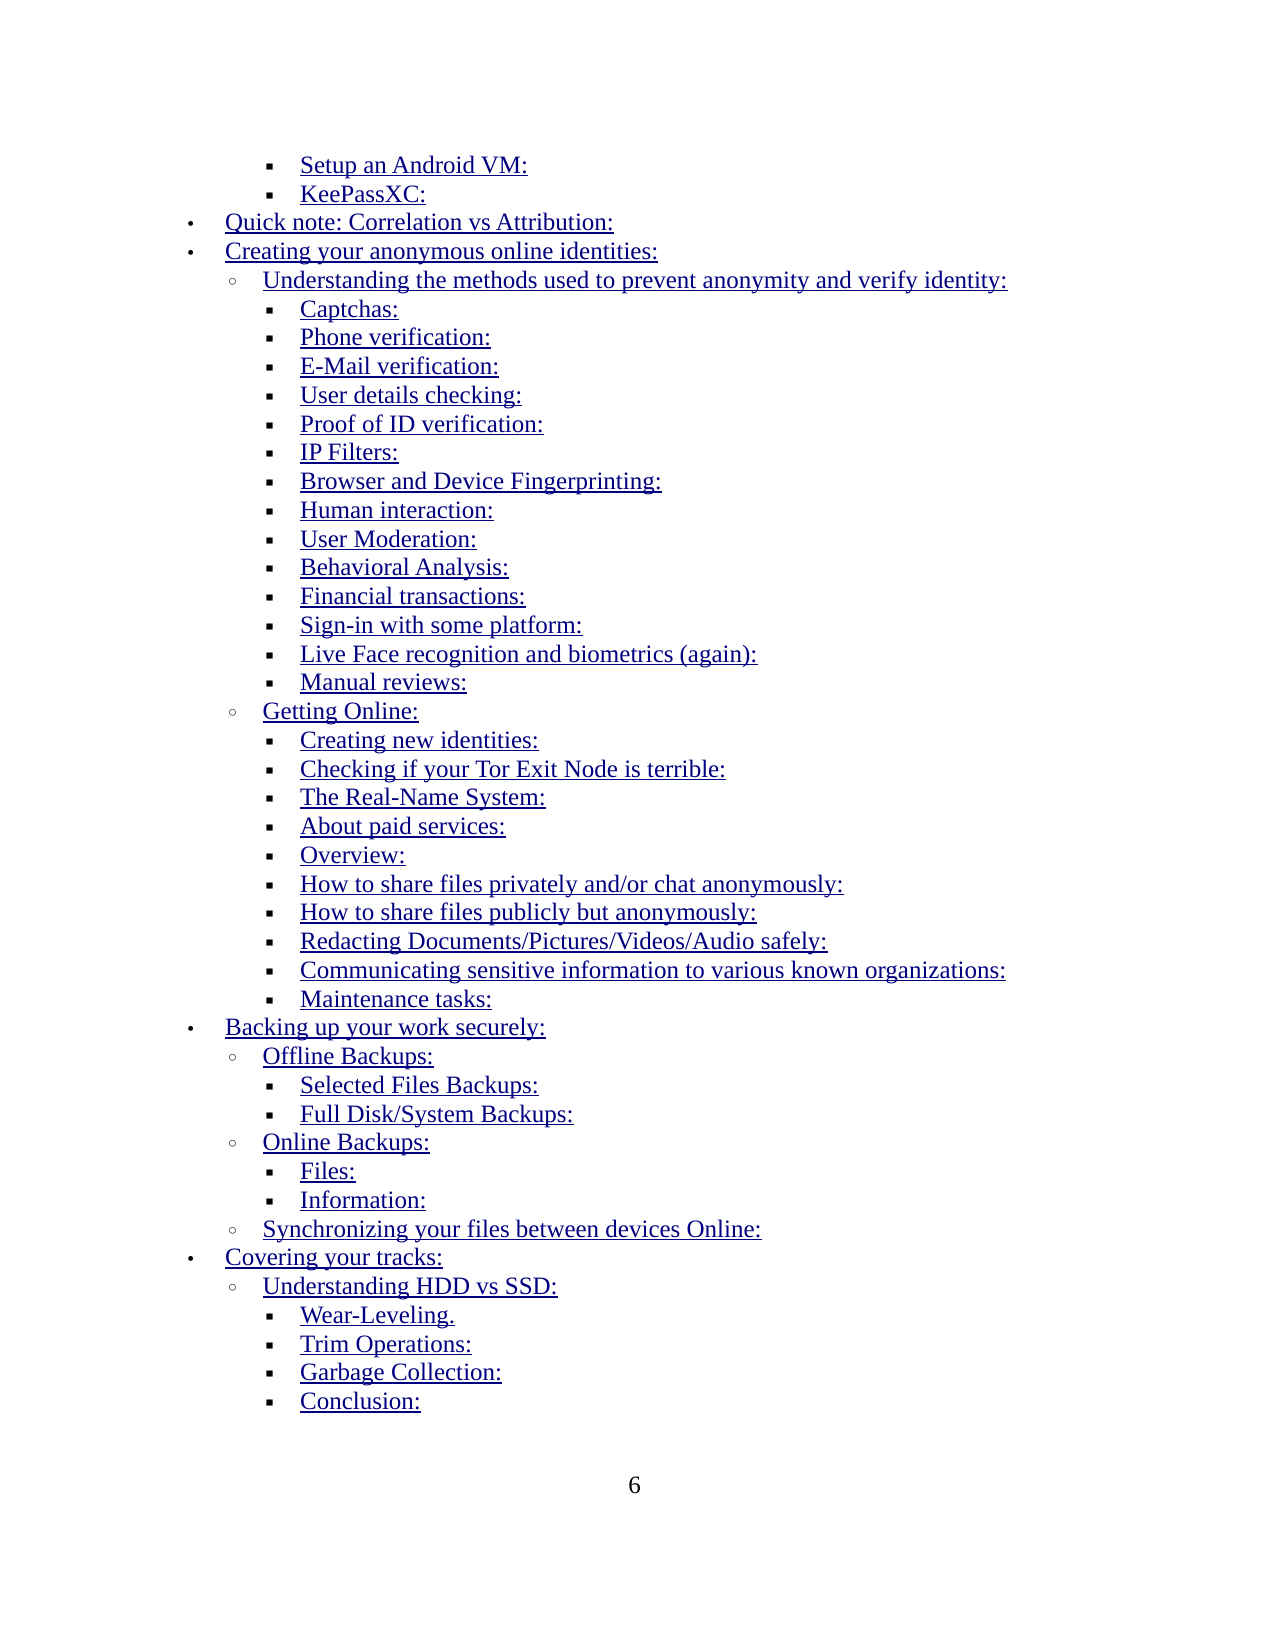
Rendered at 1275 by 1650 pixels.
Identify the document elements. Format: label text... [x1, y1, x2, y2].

list Sign-in with some platform: [262, 610, 1125, 639]
list Maintenance tasks: [262, 984, 1125, 1012]
list How to share files privately and/or chat anonymously: [262, 869, 1125, 897]
list E-Mail verification: [262, 351, 1125, 380]
list Trim Operations: [262, 1329, 1125, 1357]
list User details checking: [262, 380, 1125, 409]
list Live Face recognition and biometrics (again): [262, 639, 1125, 667]
list Files: [262, 1156, 1125, 1185]
list Behavioral Analysis: [262, 552, 1125, 581]
list The Real-Name System: [262, 782, 1125, 811]
list Human interaction: [262, 495, 1125, 524]
list Communicating sensitive information to various known organizations: [262, 955, 1125, 984]
list Wear-Leveling. [262, 1300, 1125, 1329]
list Understanding the methods used to prevent anonymity and verify identity: [225, 265, 1125, 294]
list Garbage Collection: [262, 1357, 1125, 1386]
list About paid services: [262, 811, 1125, 840]
list Captchas: [262, 294, 1125, 322]
list Overview: [262, 840, 1125, 869]
list Covering your tracks: [187, 1242, 1125, 1271]
list Proof of ID verification: [262, 409, 1125, 437]
list User Moderation: [262, 524, 1125, 552]
list Synchronizing your files between devices Online: [225, 1214, 1125, 1242]
list Redacting Documents/Pictures/Videos/Audio safely: [262, 926, 1125, 955]
list Selected Files Backups: [262, 1070, 1125, 1099]
list IP Filters: [262, 437, 1125, 466]
list Financial transactions: [262, 581, 1125, 610]
list Browser and Device Fingerprinting: [262, 466, 1125, 495]
list Full Disk/System Backups: [262, 1099, 1125, 1127]
list Understanding HDD vs SSD: [225, 1271, 1125, 1300]
list Setup an Android VM: [262, 150, 1125, 179]
list Quick note: Correlation vs Attribution: [187, 207, 1125, 236]
list Conclusion: [262, 1386, 1125, 1415]
list How to share files publicly but anonymously: [262, 897, 1125, 926]
list Online Backups: [225, 1127, 1125, 1156]
list Checking if your Tor Exit Node is terrible: [262, 754, 1125, 782]
list KeePassXC: [262, 179, 1125, 207]
list Information: [262, 1185, 1125, 1214]
list Getting Online: [225, 696, 1125, 725]
list Offline Backups: [225, 1041, 1125, 1070]
list Creating your anonymous online identities: [187, 236, 1125, 265]
list Manual reviews: [262, 667, 1125, 696]
list Backing up your work securely: [187, 1012, 1125, 1041]
list Creating new identities: [262, 725, 1125, 754]
list Phone verification: [262, 322, 1125, 351]
